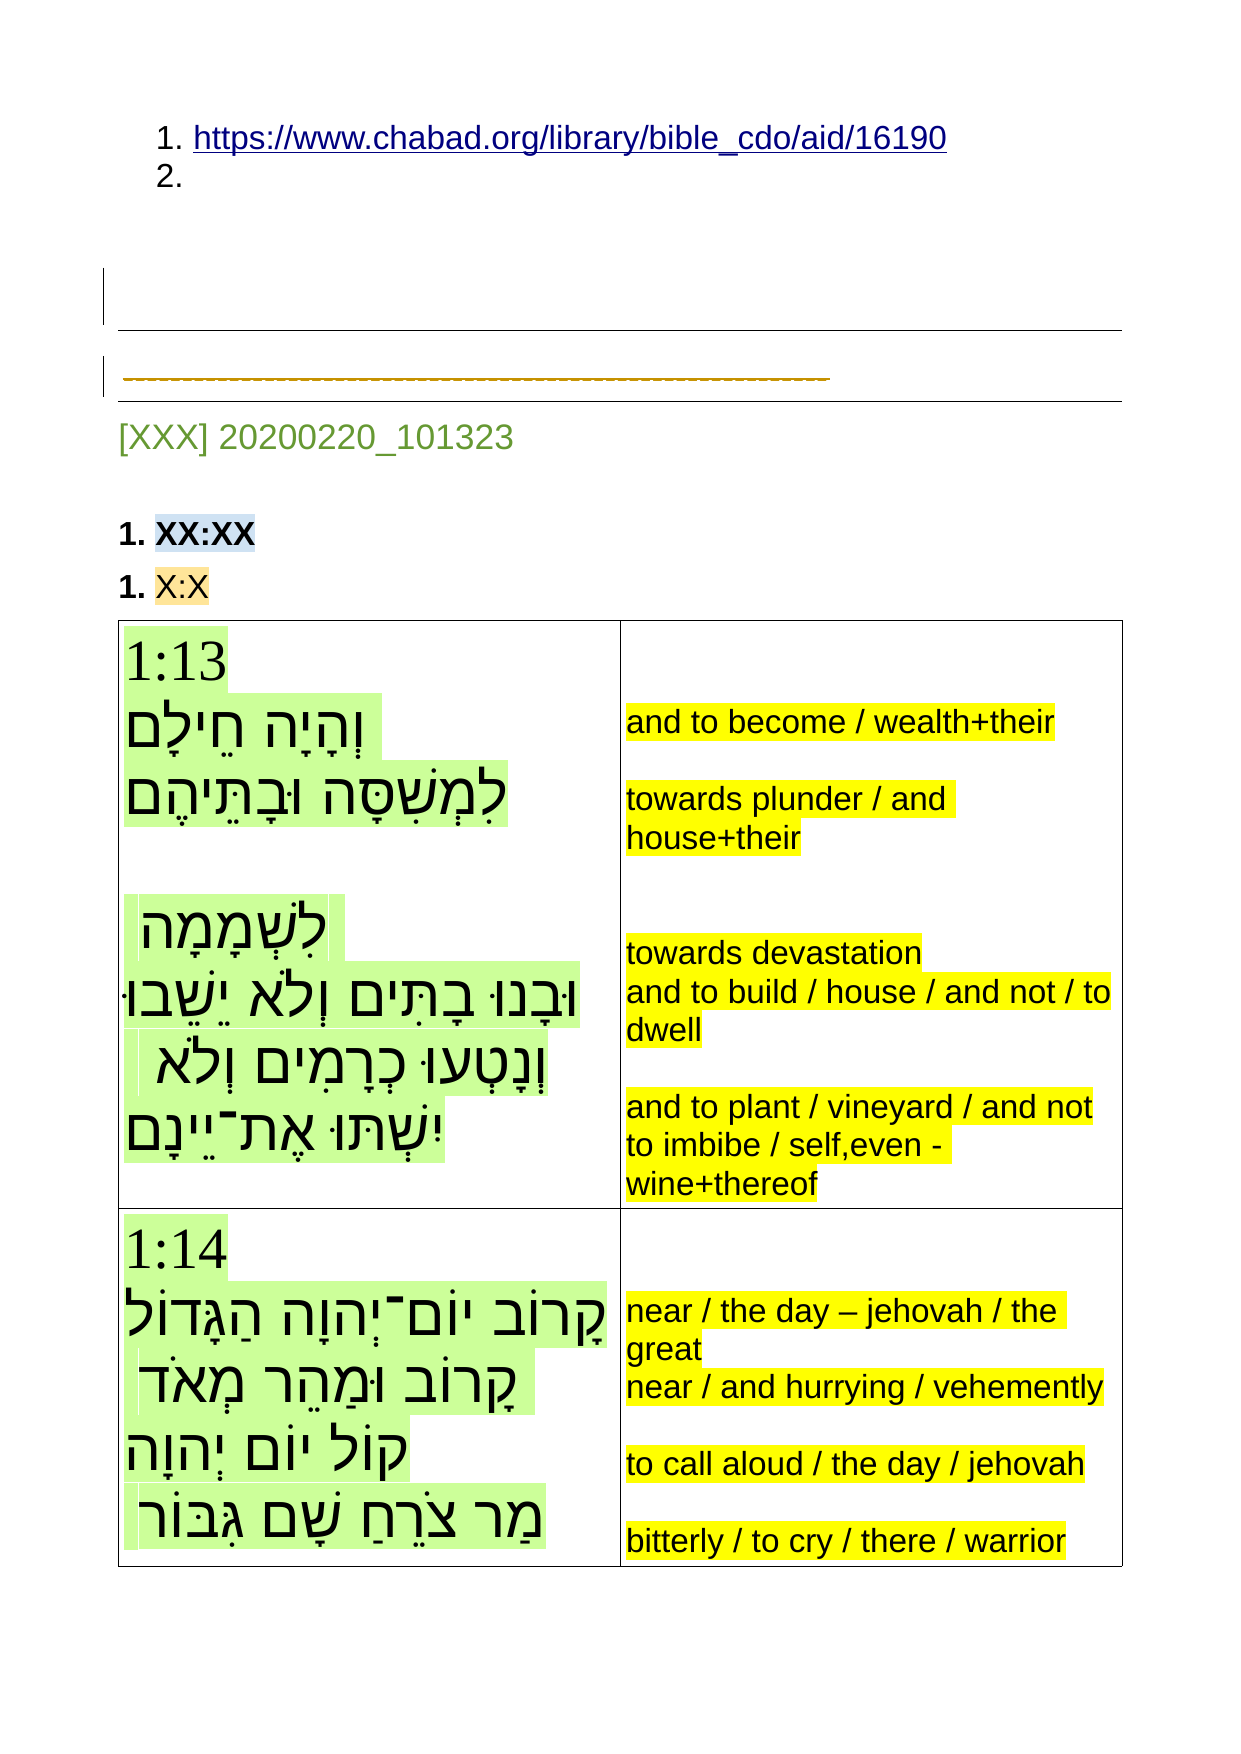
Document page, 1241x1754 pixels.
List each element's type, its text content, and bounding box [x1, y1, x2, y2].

list https://www.chabad.org/library/bible_cdo/aid/16190 [156, 118, 1122, 157]
text 1. X:X [118, 567, 1122, 605]
table_cell near / the day – jehovah / the great near / and hurrying / vehemently to call aloud / the day / jehovah bitterly / to cry / there / warrior [621, 1209, 1122, 1566]
text [XXX] 20200220_101323 [118, 416, 1122, 457]
table_header and to become / wealth+their towards plunder / and house+their towards devastation and to build / house / and not / to dwell and to plant / vineyard / and not to imbibe / self,even - wine+thereof [621, 621, 1122, 1208]
table_header 1:13 וְהָיָה חֵילָם לִמְשִׁסָּה וּבָתֵּיהֶם לִשְׁמָמָה וּבָנוּ בָתִּים וְלֹא יֵשֵׁבוּ וְנָטְעוּ כְרָמִים וְלֹא יִשְׁתּוּ אֶת־יֵינָם [119, 621, 620, 1208]
text 1. XX:XX [118, 514, 1122, 552]
table_cell 1:14 קָרוֹב יוֹם־יְהוָה הַגָּדוֹל קָרוֹב וּמַהֵר מְאֹד קוֹל יוֹם יְהוָה מַר צֹרֵחַ שָׁם גִּבּוֹר [119, 1209, 620, 1566]
